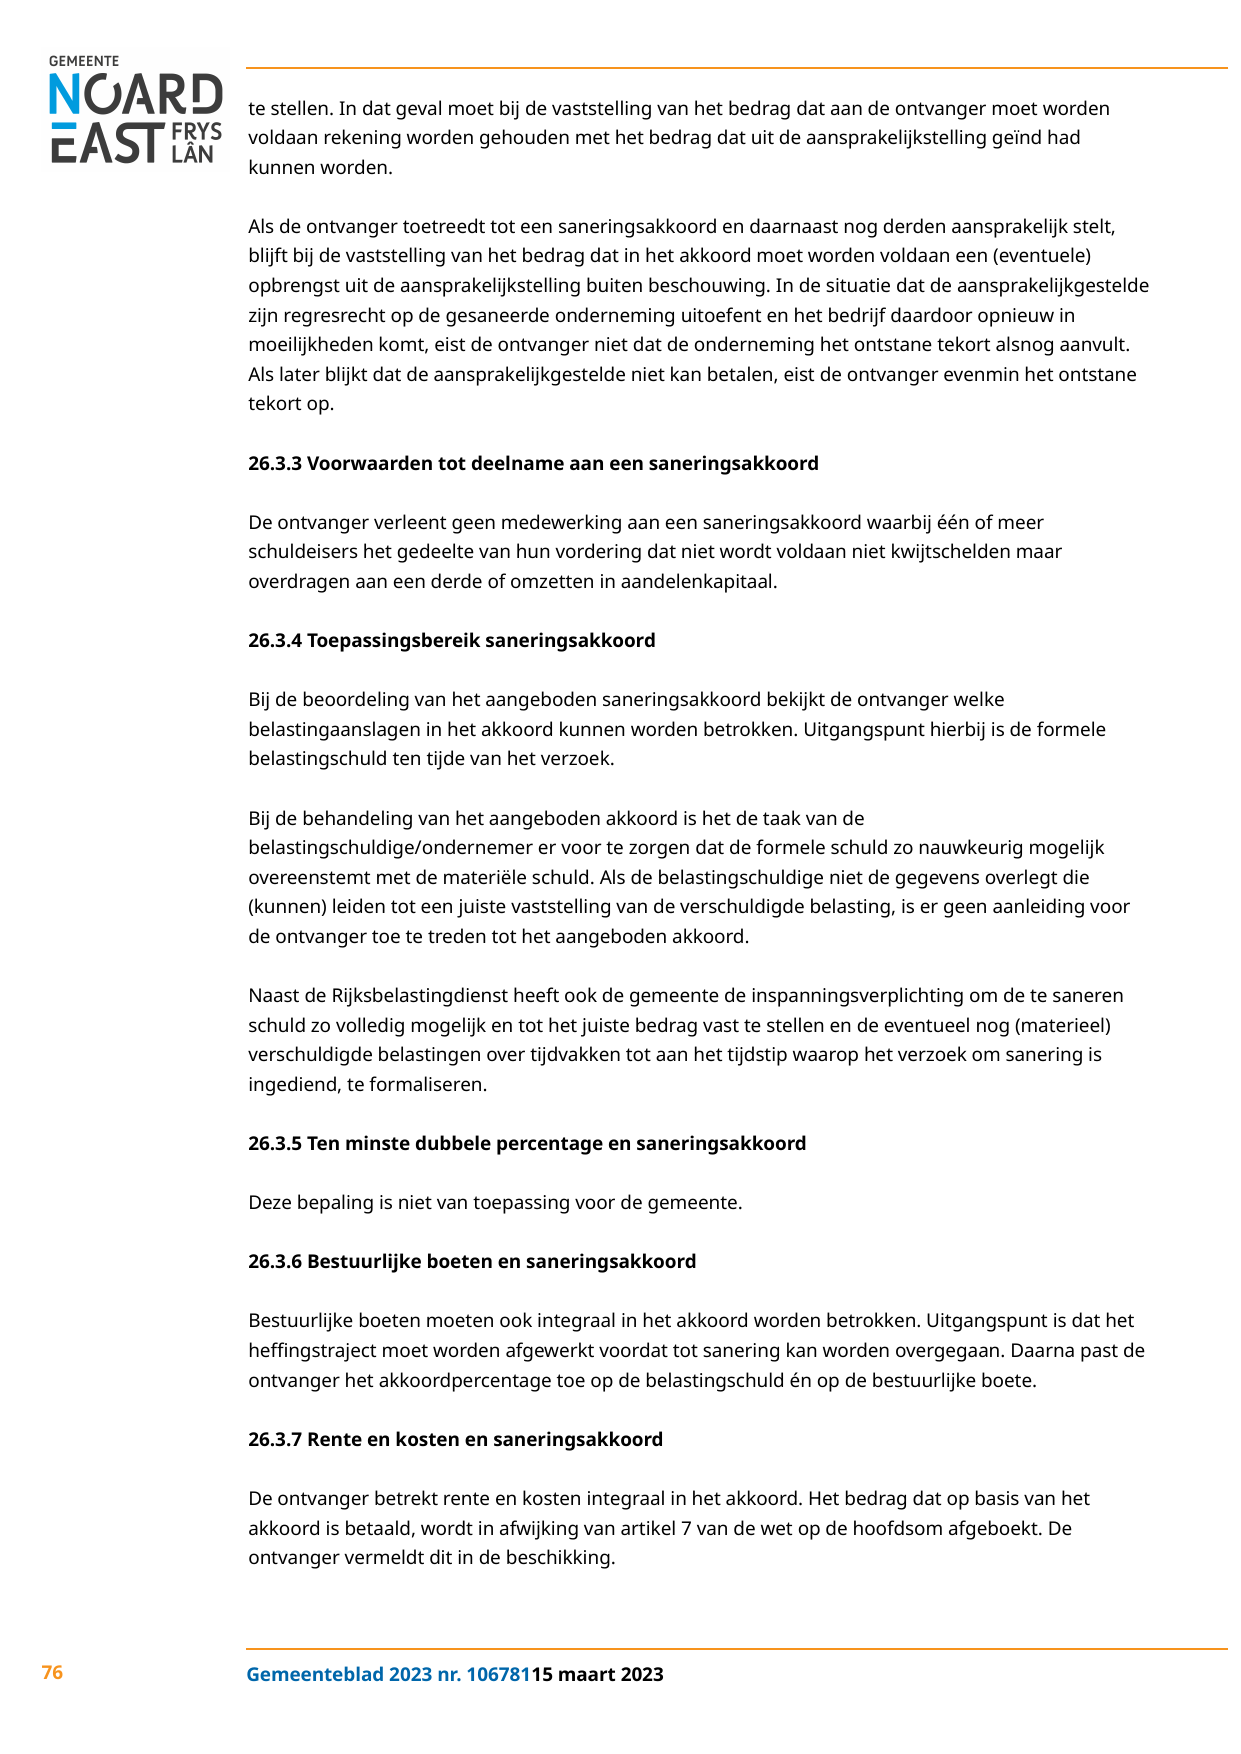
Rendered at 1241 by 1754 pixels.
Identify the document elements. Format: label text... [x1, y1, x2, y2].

text Bij de beoordeling van het aangeboden saneringsakkoord bekijkt de ontvanger welke belastingaanslagen in het akkoord kunnen worden betrokken. Uitgangspunt hierbij is de formele belastingschuld ten tijde van het verzoek. [248, 686, 1152, 771]
text Bestuurlijke boeten moeten ook integraal in het akkoord worden betrokken. Uitgangspunt is dat het heffingstraject moet worden afgewerkt voordat tot sanering kan worden overgegaan. Daarna past de ontvanger het akkoordpercentage toe op de belastingschuld én op de bestuurlijke boete. [248, 1308, 1152, 1393]
text 26.3.5 Ten minste dubbele percentage en saneringsakkoord [248, 1130, 1152, 1156]
text Naast de Rijksbelastingdienst heeft ook de gemeente de inspanningsverplichting om de te saneren schuld zo volledig mogelijk en tot het juiste bedrag vast te stellen en de eventueel nog (materieel) verschuldigde belastingen over tijdvakken tot aan het tijdstip waarop het verzoek om sanering is ingediend, te formaliseren. [248, 982, 1152, 1097]
text 26.3.6 Bestuurlijke boeten en saneringsakkoord [248, 1248, 1152, 1274]
text 26.3.7 Rente en kosten en saneringsakkoord [248, 1426, 1152, 1452]
text 26.3.4 Toepassingsbereik saneringsakkoord [248, 627, 1152, 653]
picture [41, 47, 231, 172]
text Deze bepaling is niet van toepassing voor de gemeente. [248, 1189, 1152, 1215]
text Bij de behandeling van het aangeboden akkoord is het de taak van de belastingschuldige/ondernemer er voor te zorgen dat de formele schuld zo nauwkeurig mogelijk overeenstemt met de materiële schuld. Als de belastingschuldige niet de gegevens overlegt die (kunnen) leiden tot een juiste vaststelling van de verschuldigde belasting, is er geen aanleiding voor de ontvanger toe te treden tot het aangeboden akkoord. [248, 805, 1152, 949]
text te stellen. In dat geval moet bij de vaststelling van het bedrag dat aan de ontvanger moet worden voldaan rekening worden gehouden met het bedrag dat uit de aansprakelijkstelling geïnd had kunnen worden. [248, 95, 1152, 180]
text De ontvanger betrekt rente en kosten integraal in het akkoord. Het bedrag dat op basis van het akkoord is betaald, wordt in afwijking van artikel 7 van de wet op de hoofdsom afgeboekt. De ontvanger vermeldt dit in de beschikking. [248, 1485, 1152, 1570]
text 26.3.3 Voorwaarden tot deelname aan een saneringsakkoord [248, 450, 1152, 476]
text De ontvanger verleent geen medewerking aan een saneringsakkoord waarbij één of meer schuldeisers het gedeelte van hun vordering dat niet wordt voldaan niet kwijtschelden maar overdragen aan een derde of omzetten in aandelenkapitaal. [248, 509, 1152, 594]
text Als de ontvanger toetreedt tot een saneringsakkoord en daarnaast nog derden aansprakelijk stelt, blijft bij de vaststelling van het bedrag dat in het akkoord moet worden voldaan een (eventuele) opbrengst uit de aansprakelijkstelling buiten beschouwing. In de situatie dat de aansprakelijkgestelde zijn regresrecht op de gesaneerde onderneming uitoefent en het bedrijf daardoor opnieuw in moeilijkheden komt, eist de ontvanger niet dat de onderneming het ontstane tekort alsnog aanvult. Als later blijkt dat de aansprakelijkgestelde niet kan betalen, eist de ontvanger evenmin het ontstane tekort op. [248, 213, 1152, 416]
